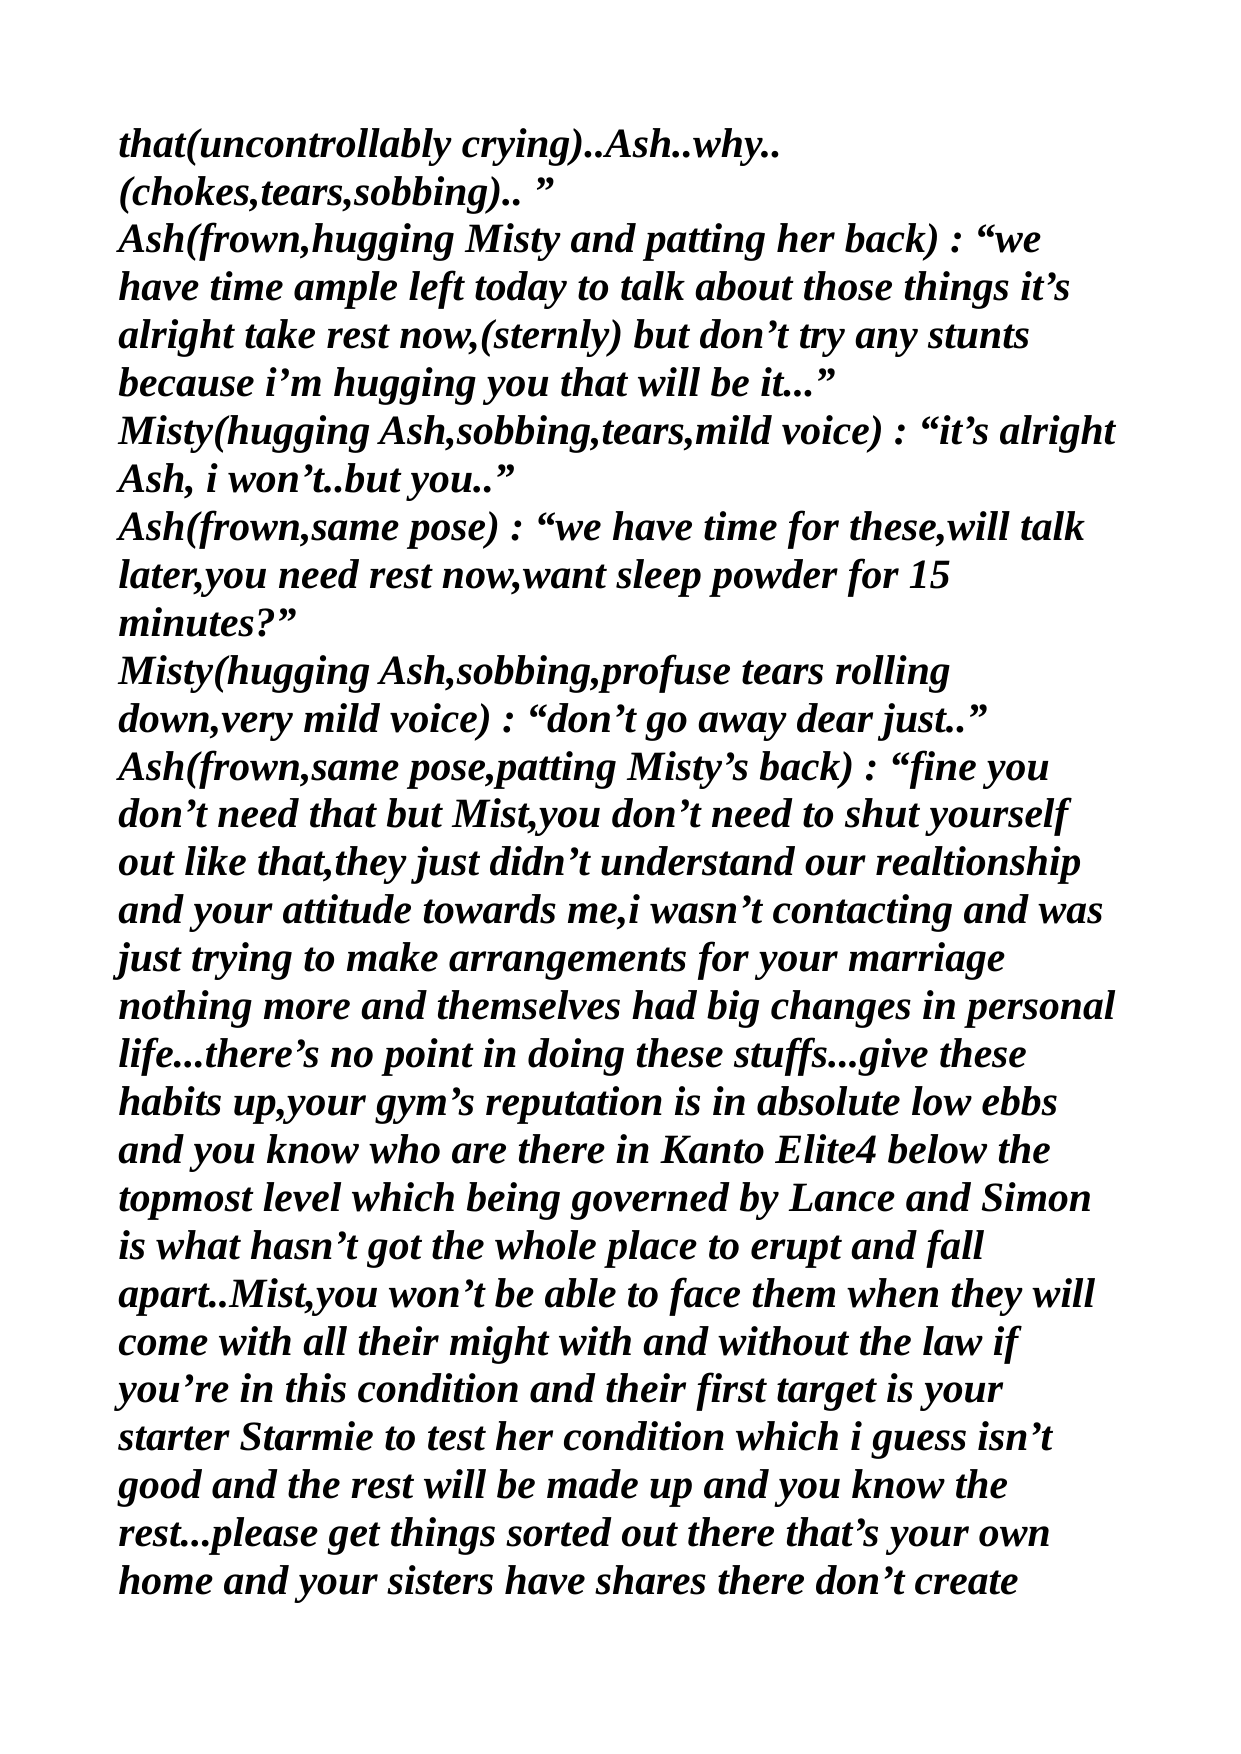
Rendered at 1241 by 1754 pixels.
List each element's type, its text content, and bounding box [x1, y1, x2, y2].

text that(uncontrollably crying)..Ash..why..(chokes,tears,sobbing).. ” [118, 118, 1122, 214]
text Ash(frown,hugging Misty and patting her back) : “we have time ample left today to talk about those things it’s alright take rest now,(sternly) but don’t try any stunts because i’m hugging you that will be it...” [118, 214, 1122, 406]
text Ash(frown,same pose,patting Misty’s back) : “fine you don’t need that but Mist,you don’t need to shut yourself out like that,they just didn’t understand our realtionship and your attitude towards me,i wasn’t contacting and was just trying to make arrangements for your marriage nothing more and themselves had big changes in personal life...there’s no point in doing these stuffs...give these habits up,your gym’s reputation is in absolute low ebbs and you know who are there in Kanto Elite4 below the topmost level which being governed by Lance and Simon is what hasn’t got the whole place to erupt and fall apart..Mist,you won’t be able to face them when they will come with all their might with and without the law if you’re in this condition and their first target is your starter Starmie to test her condition which i guess isn’t good and the rest will be made up and you know the rest...please get things sorted out there that’s your own home and your sisters have shares there don’t create [118, 741, 1122, 1603]
text Misty(hugging Ash,sobbing,profuse tears rolling down,very mild voice) : “don’t go away dear just..” [118, 645, 1122, 741]
text Ash(frown,same pose) : “we have time for these,will talk later,you need rest now,want sleep powder for 15 minutes?” [118, 501, 1122, 645]
text Misty(hugging Ash,sobbing,tears,mild voice) : “it’s alright Ash, i won’t..but you..” [118, 406, 1122, 501]
